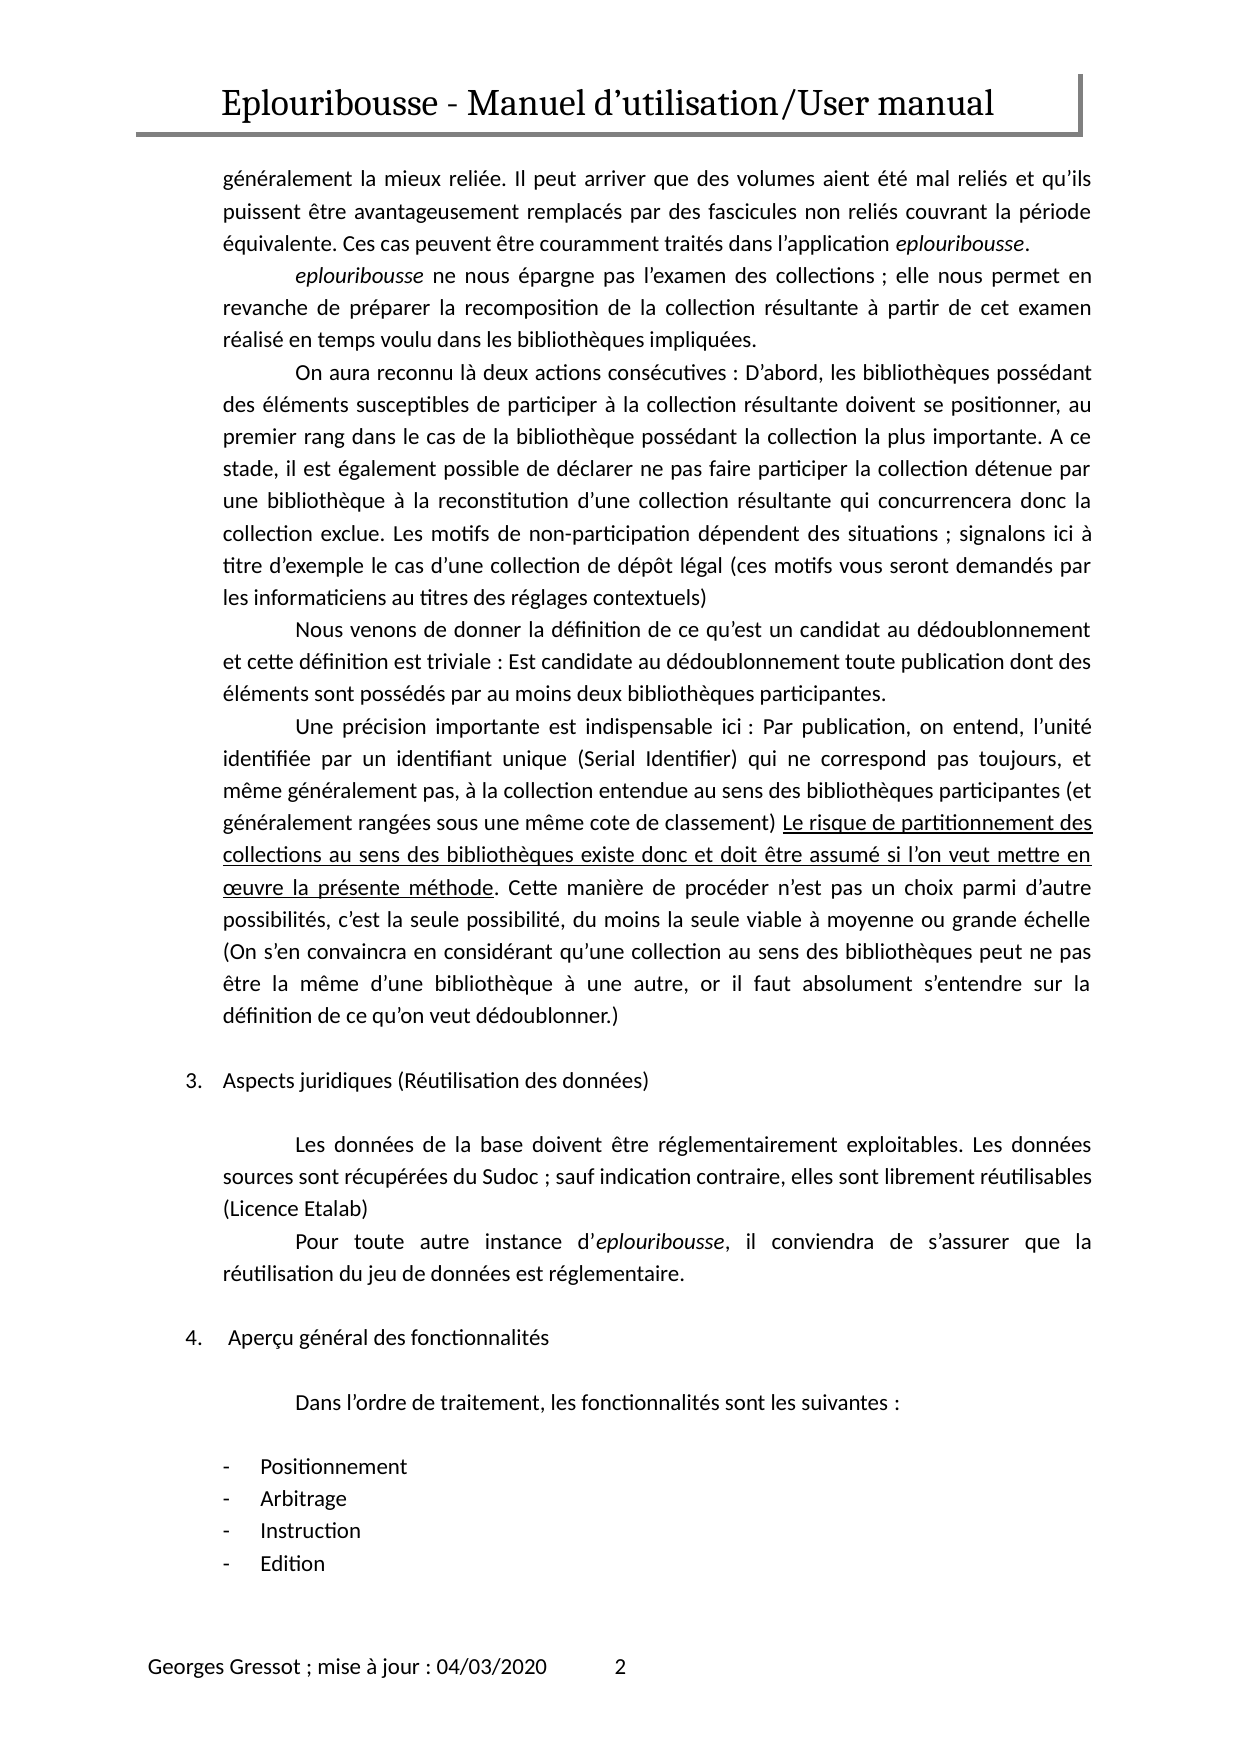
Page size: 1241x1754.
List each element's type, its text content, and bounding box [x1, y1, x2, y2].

list Nous venons de donner la définition de ce qu’est un candidat au dédoublonnement et cette définition est triviale : Est candidate au dédoublonnement toute publication dont des éléments sont possédés par au moins deux bibliothèques participantes. [223, 615, 1093, 708]
list Dans l’ordre de traitement, les fonctionnalités sont les suivantes : [223, 1388, 1093, 1416]
list Arbitrage [223, 1484, 1093, 1512]
list Aspects juridiques (Réutilisation des données) [185, 1066, 1093, 1094]
list Les données de la base doivent être réglementairement exploitables. Les données sources sont récupérées du Sudoc ; sauf indication contraire, elles sont librement réutilisables (Licence Etalab) [223, 1130, 1093, 1223]
list Une précision importante est indispensable ici : Par publication, on entend, l’unité identifiée par un identifiant unique (Serial Identifier) qui ne correspond pas toujours, et même généralement pas, à la collection entendue au sens des bibliothèques participantes (et généralement rangées sous une même cote de classement) Le risque de partitionnement des collections au sens des bibliothèques existe donc et doit être assumé si l’on veut mettre en œuvre la présente méthode. Cette manière de procéder n’est pas un choix parmi d’autre possibilités, c’est la seule possibilité, du moins la seule viable à moyenne ou grande échelle (On s’en convaincra en considérant qu’une collection au sens des bibliothèques peut ne pas être la même d’une bibliothèque à une autre, or il faut absolument s’entendre sur la définition de ce qu’on veut dédoublonner.) [223, 712, 1093, 1029]
list On aura reconnu là deux actions consécutives : D’abord, les bibliothèques possédant des éléments susceptibles de participer à la collection résultante doivent se positionner, au premier rang dans le cas de la bibliothèque possédant la collection la plus importante. A ce stade, il est également possible de déclarer ne pas faire participer la collection détenue par une bibliothèque à la reconstitution d’une collection résultante qui concurrencera donc la collection exclue. Les motifs de non-participation dépendent des situations ; signalons ici à titre d’exemple le cas d’une collection de dépôt légal (ces motifs vous seront demandés par les informaticiens au titres des réglages contextuels) [223, 358, 1093, 611]
list Aperçu général des fonctionnalités [185, 1323, 1093, 1351]
list généralement la mieux reliée. Il peut arriver que des volumes aient été mal reliés et qu’ils puissent être avantageusement remplacés par des fascicules non reliés couvrant la période équivalente. Ces cas peuvent être couramment traités dans l’application eplouribousse. [223, 164, 1093, 257]
list Pour toute autre instance d’eplouribousse, il conviendra de s’assurer que la réutilisation du jeu de données est réglementaire. [223, 1227, 1093, 1287]
list Instruction [223, 1516, 1093, 1544]
list Positionnement [223, 1452, 1093, 1480]
list eplouribousse ne nous épargne pas l’examen des collections ; elle nous permet en revanche de préparer la recomposition de la collection résultante à partir de cet examen réalisé en temps voulu dans les bibliothèques impliquées. [223, 261, 1093, 353]
list Edition [223, 1549, 1093, 1577]
